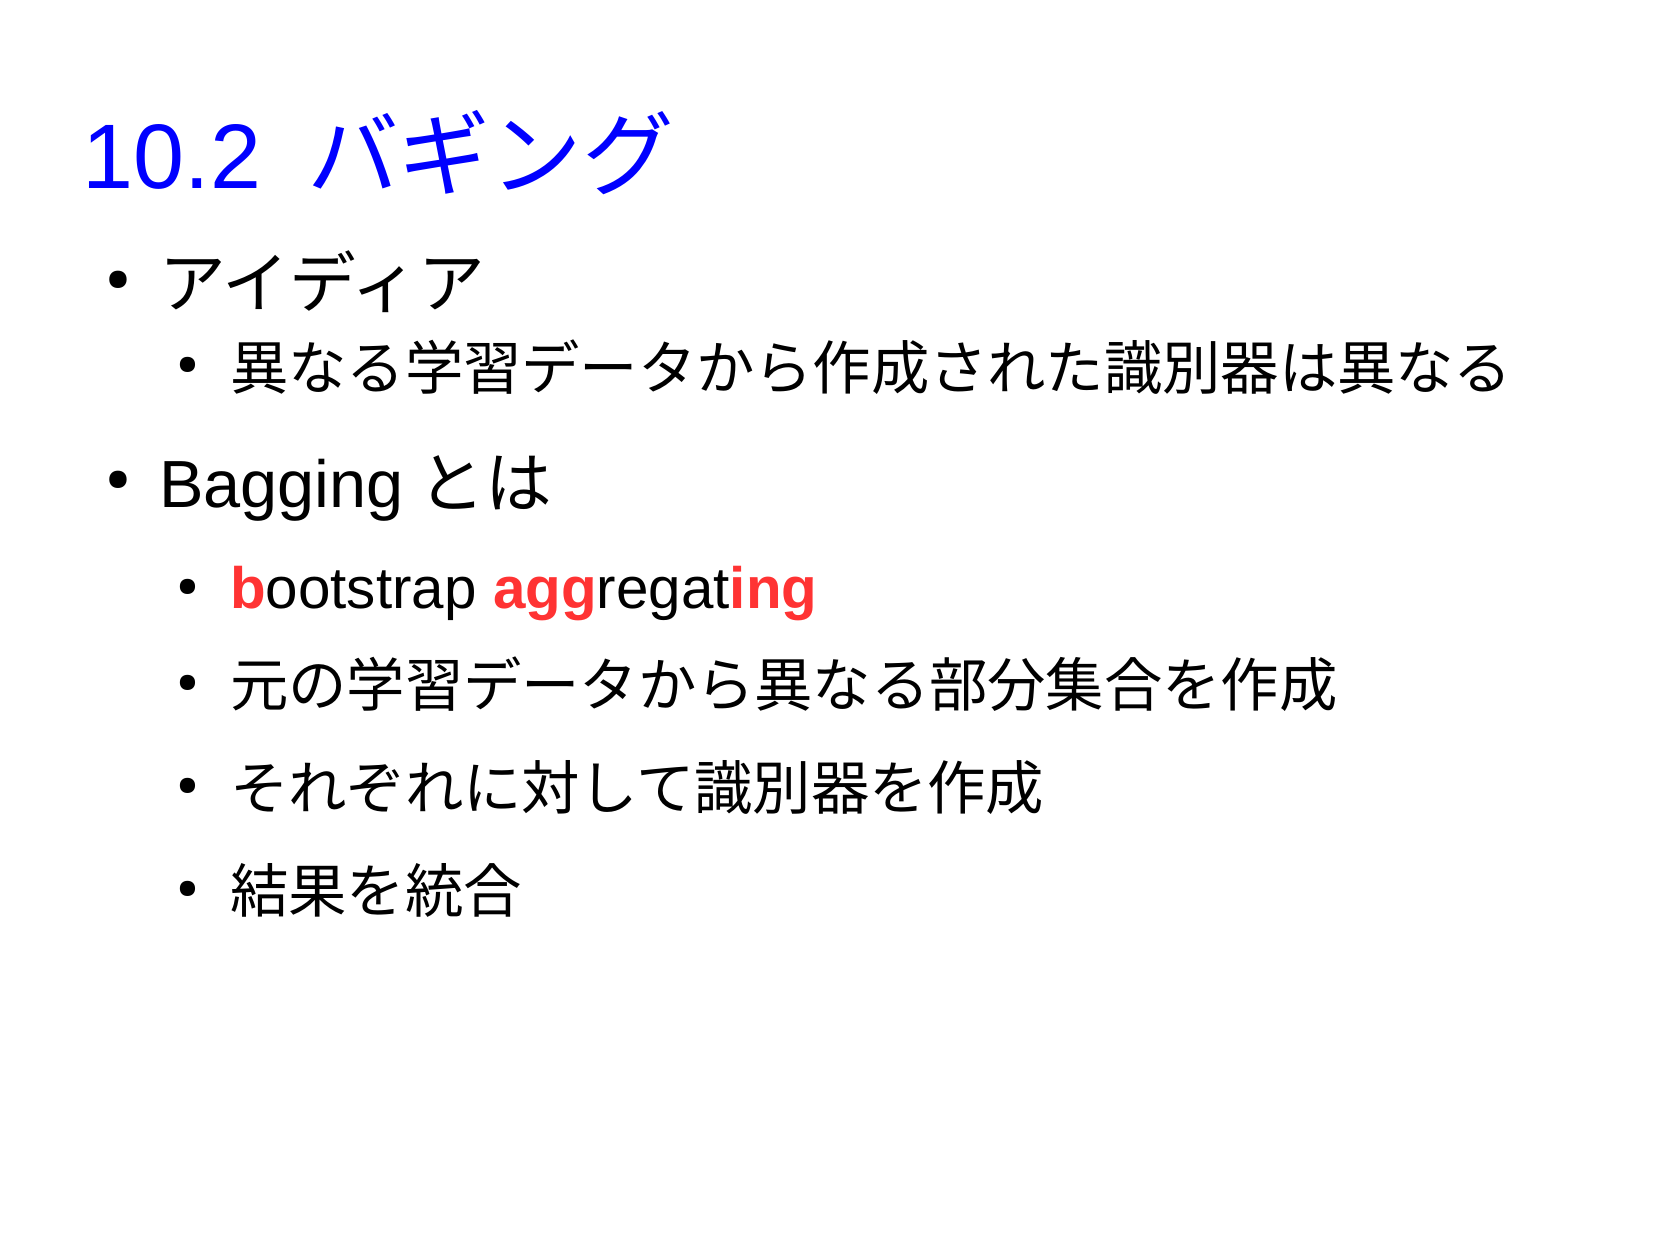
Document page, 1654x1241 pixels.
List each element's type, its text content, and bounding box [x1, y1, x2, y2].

list アイディア 異なる学習データから作成された識別器は異なる Baggingとは bootstrap aggregating 元の学習データから異なる部分集合を作成 それぞれに対して識別器を作成 結果を統合 [88, 236, 1577, 1123]
title 10.2 バギング [82, 49, 1571, 257]
